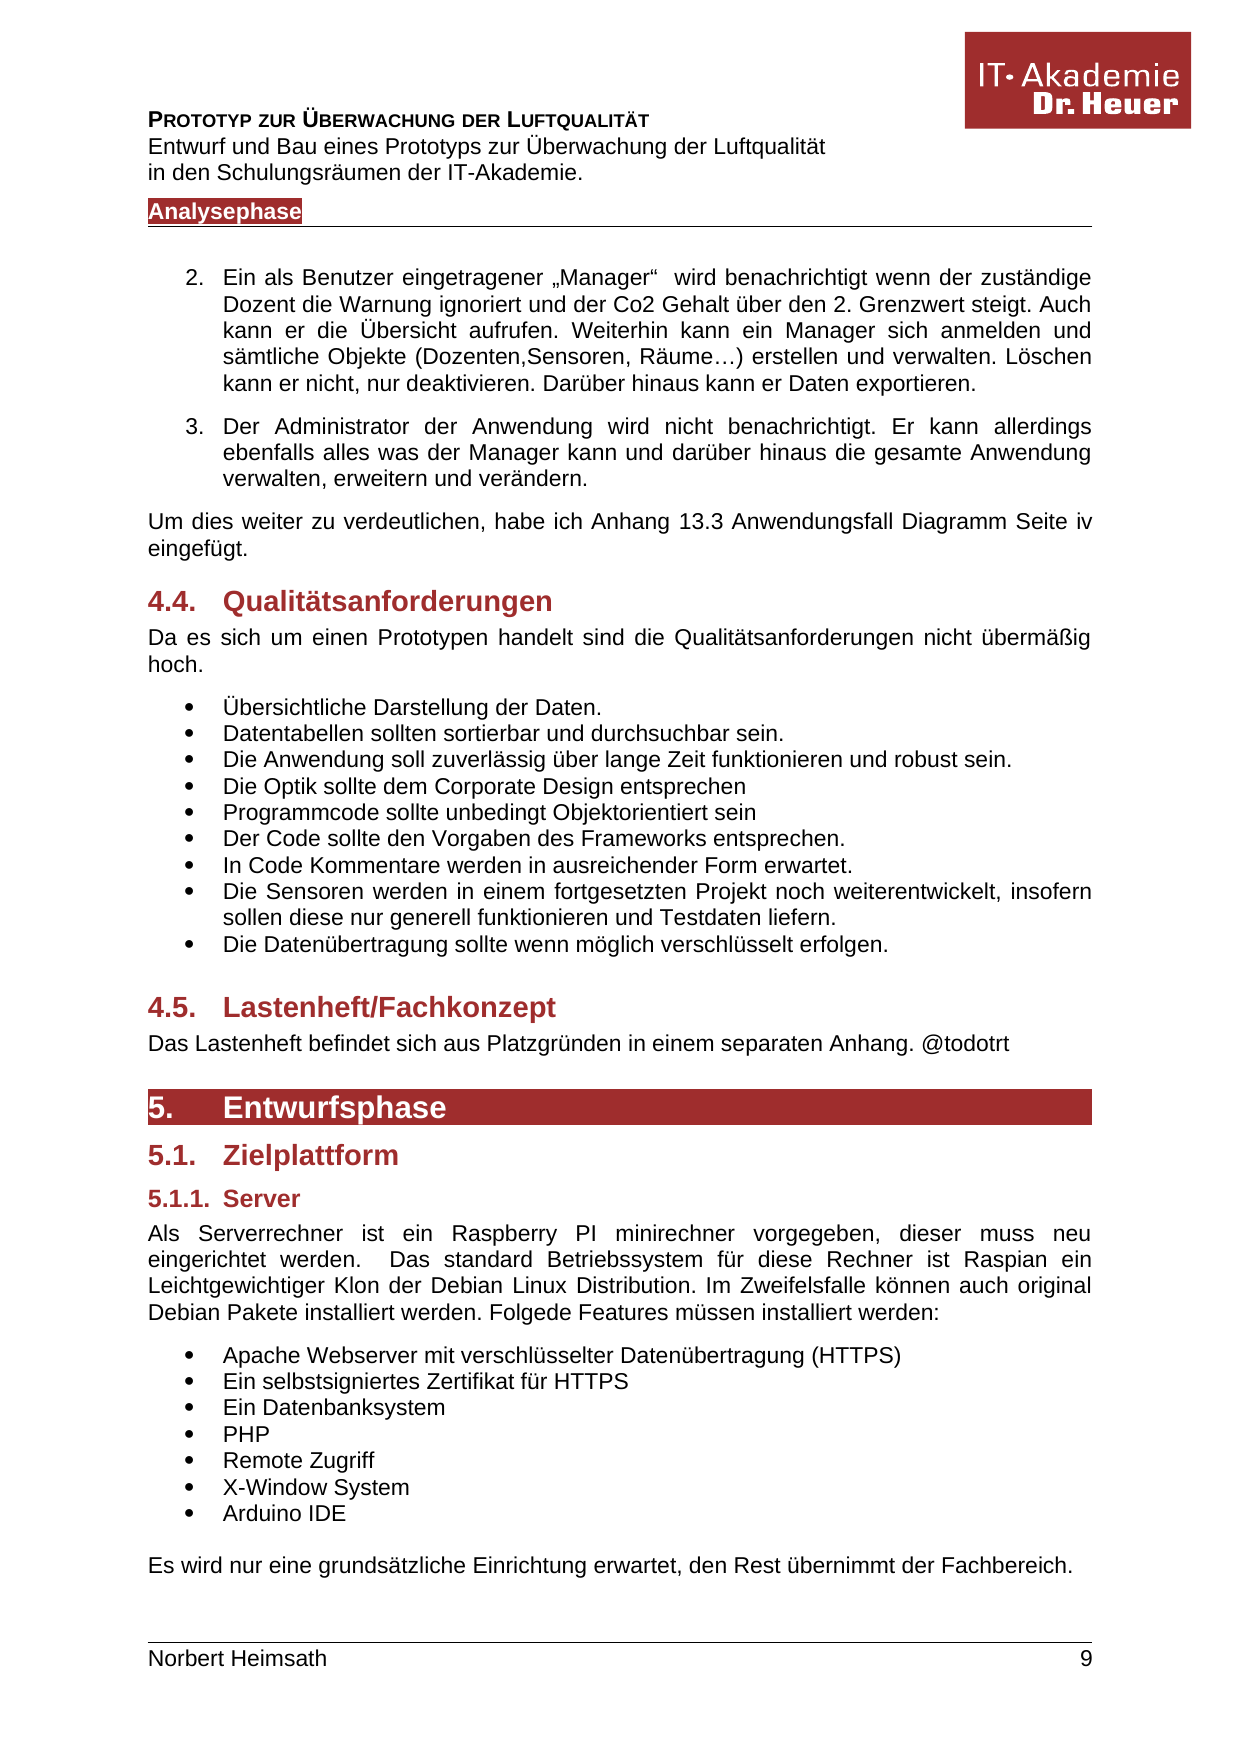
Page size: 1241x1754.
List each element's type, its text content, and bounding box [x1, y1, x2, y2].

list Datentabellen sollten sortierbar und durchsuchbar sein. [185, 720, 1092, 746]
list Remote Zugriff [185, 1447, 1092, 1473]
text Als Serverrechner ist ein Raspberry PI minirechner vorgegeben, dieser muss neu eingerichtet werden. Das standard Betriebssystem für diese Rechner ist Raspian ein Leichtgewichtiger Klon der Debian Linux Distribution. Im Zweifelsfalle können auch original Debian Pakete installiert werden. Folgede Features müssen installiert werden: [148, 1219, 1092, 1325]
subtitle Entwurfsphase [148, 1089, 1092, 1125]
list Die Datenübertragung sollte wenn möglich verschlüsselt erfolgen. [185, 931, 1092, 957]
list Die Anwendung soll zuverlässig über lange Zeit funktionieren und robust sein. [185, 746, 1092, 773]
list Ein selbstsigniertes Zertifikat für HTTPS [185, 1368, 1092, 1394]
list Apache Webserver mit verschlüsselter Datenübertragung (HTTPS) [185, 1342, 1092, 1368]
subtitle Lastenheft/Fachkonzept [148, 990, 1092, 1023]
list Die Sensoren werden in einem fortgesetzten Projekt noch weiterentwickelt, insofern sollen diese nur generell funktionieren und Testdaten liefern. [185, 878, 1092, 931]
list Der Administrator der Anwendung wird nicht benachrichtigt. Er kann allerdings ebenfalls alles was der Manager kann und darüber hinaus die gesamte Anwendung verwalten, erweitern und verändern. [185, 413, 1092, 492]
list Ein als Benutzer eingetragener „Manager“ wird benachrichtigt wenn der zuständige Dozent die Warnung ignoriert und der Co2 Gehalt über den 2. Grenzwert steigt. Auch kann er die Übersicht aufrufen. Weiterhin kann ein Manager sich anmelden und sämtliche Objekte (Dozenten,Sensoren, Räume…) erstellen und verwalten. Löschen kann er nicht, nur deaktivieren. Darüber hinaus kann er Daten exportieren. [185, 264, 1092, 396]
list Es wird nur eine grundsätzliche Einrichtung erwartet, den Rest übernimmt der Fachbereich. [148, 1526, 1092, 1579]
subtitle Qualitätsanforderungen [148, 584, 1092, 618]
list Die Optik sollte dem Corporate Design entsprechen [185, 773, 1092, 799]
list X-Window System [185, 1473, 1092, 1500]
list Der Code sollte den Vorgaben des Frameworks entsprechen. [185, 825, 1092, 852]
text Um dies weiter zu verdeutlichen, habe ich Anhang 13.3 Anwendungsfall Diagramm Seite iv eingefügt. [148, 508, 1092, 561]
subtitle Server [148, 1184, 1092, 1213]
list Programmcode sollte unbedingt Objektorientiert sein [185, 799, 1092, 825]
subtitle Zielplattform [148, 1138, 1092, 1171]
list Das Lastenheft befindet sich aus Platzgründen in einem separaten Anhang. @todotrt [148, 1030, 1092, 1056]
text Da es sich um einen Prototypen handelt sind die Qualitätsanforderungen nicht übermäßig hoch. [148, 624, 1092, 677]
list In Code Kommentare werden in ausreichender Form erwartet. [185, 852, 1092, 878]
list Ein Datenbanksystem [185, 1394, 1092, 1421]
list PHP [185, 1421, 1092, 1447]
list Übersichtliche Darstellung der Daten. [185, 693, 1092, 720]
list Arduino IDE [185, 1500, 1092, 1526]
